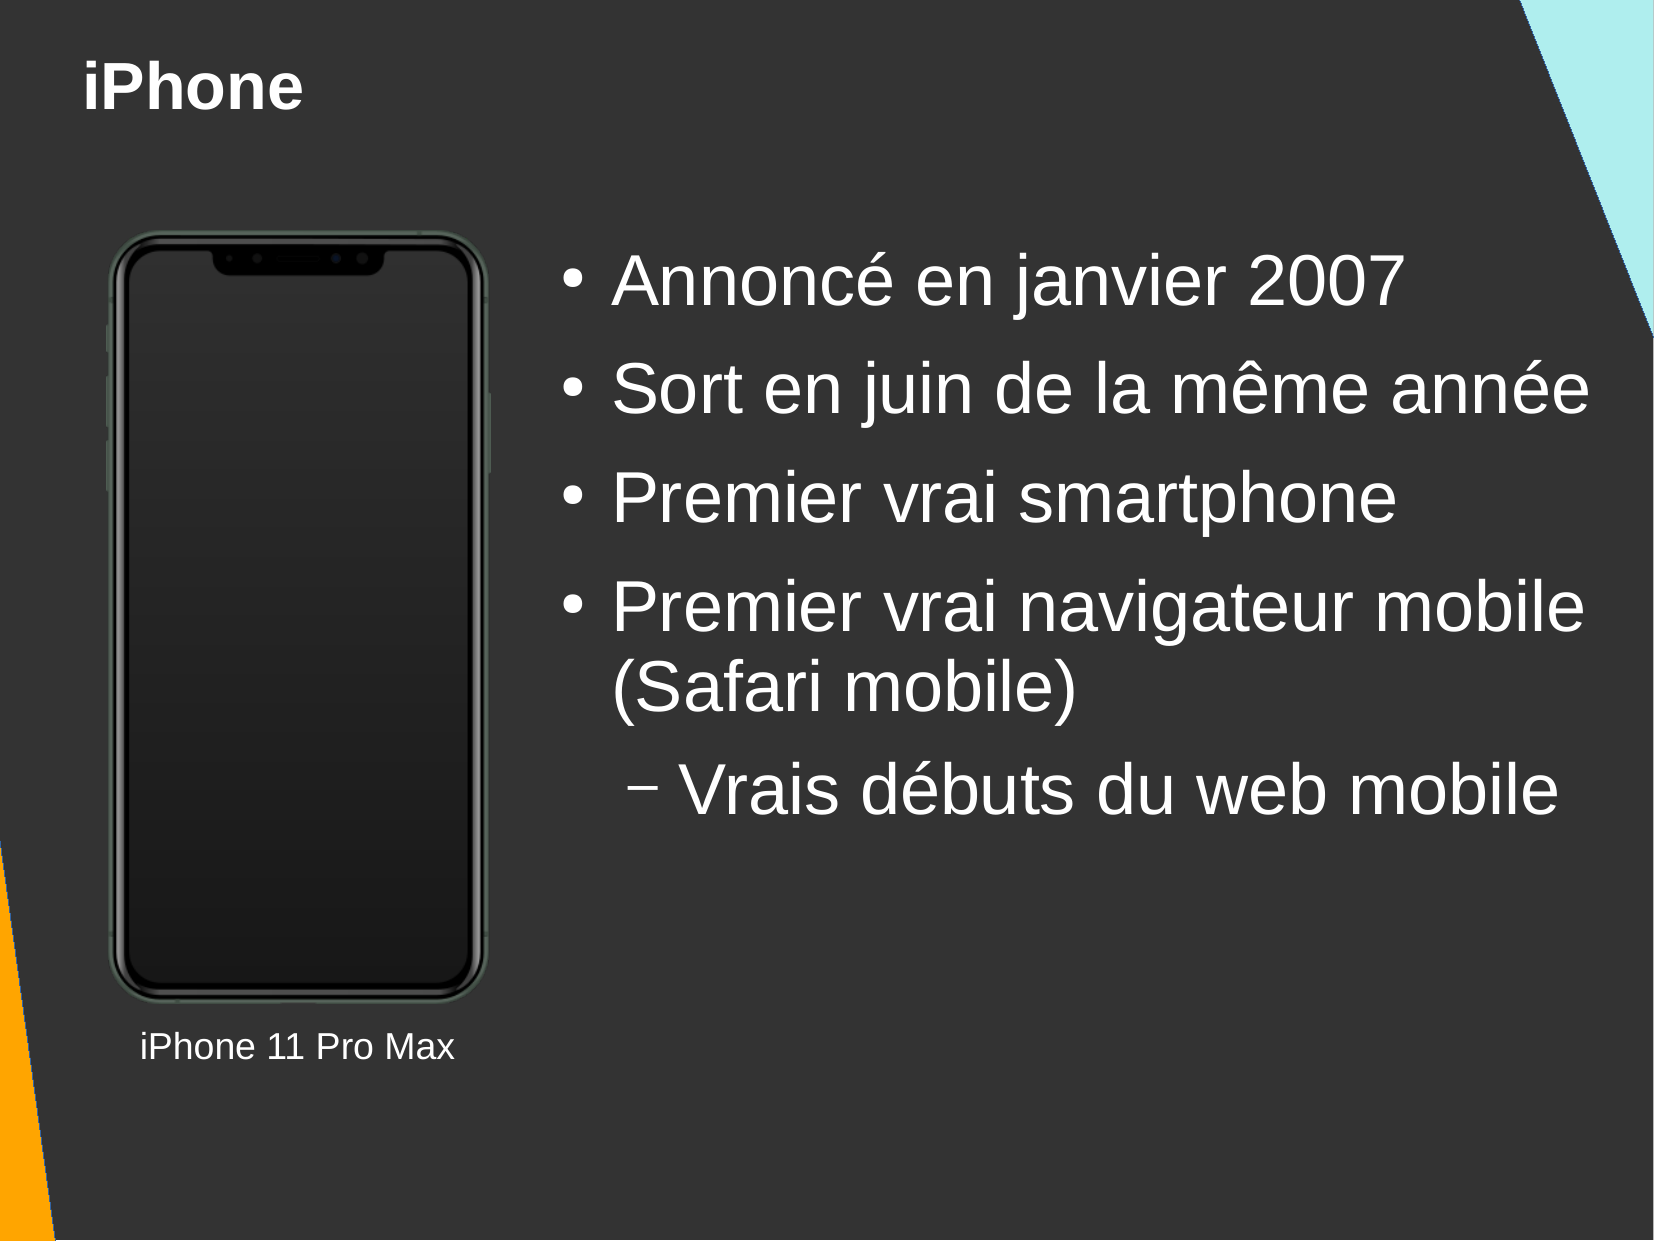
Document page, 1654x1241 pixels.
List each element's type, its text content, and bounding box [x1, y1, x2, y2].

list Annoncé en janvier 2007 Sort en juin de la même année Premier vrai smartphone Premier vrai navigateur mobile (Safari mobile) Vrais débuts du web mobile [542, 239, 1607, 886]
text_box iPhone 11 Pro Max [125, 1017, 473, 1075]
text_box [1519, 0, 1654, 338]
picture [106, 230, 491, 1004]
title iPhone [82, 49, 1571, 152]
text_box [0, 840, 56, 1241]
